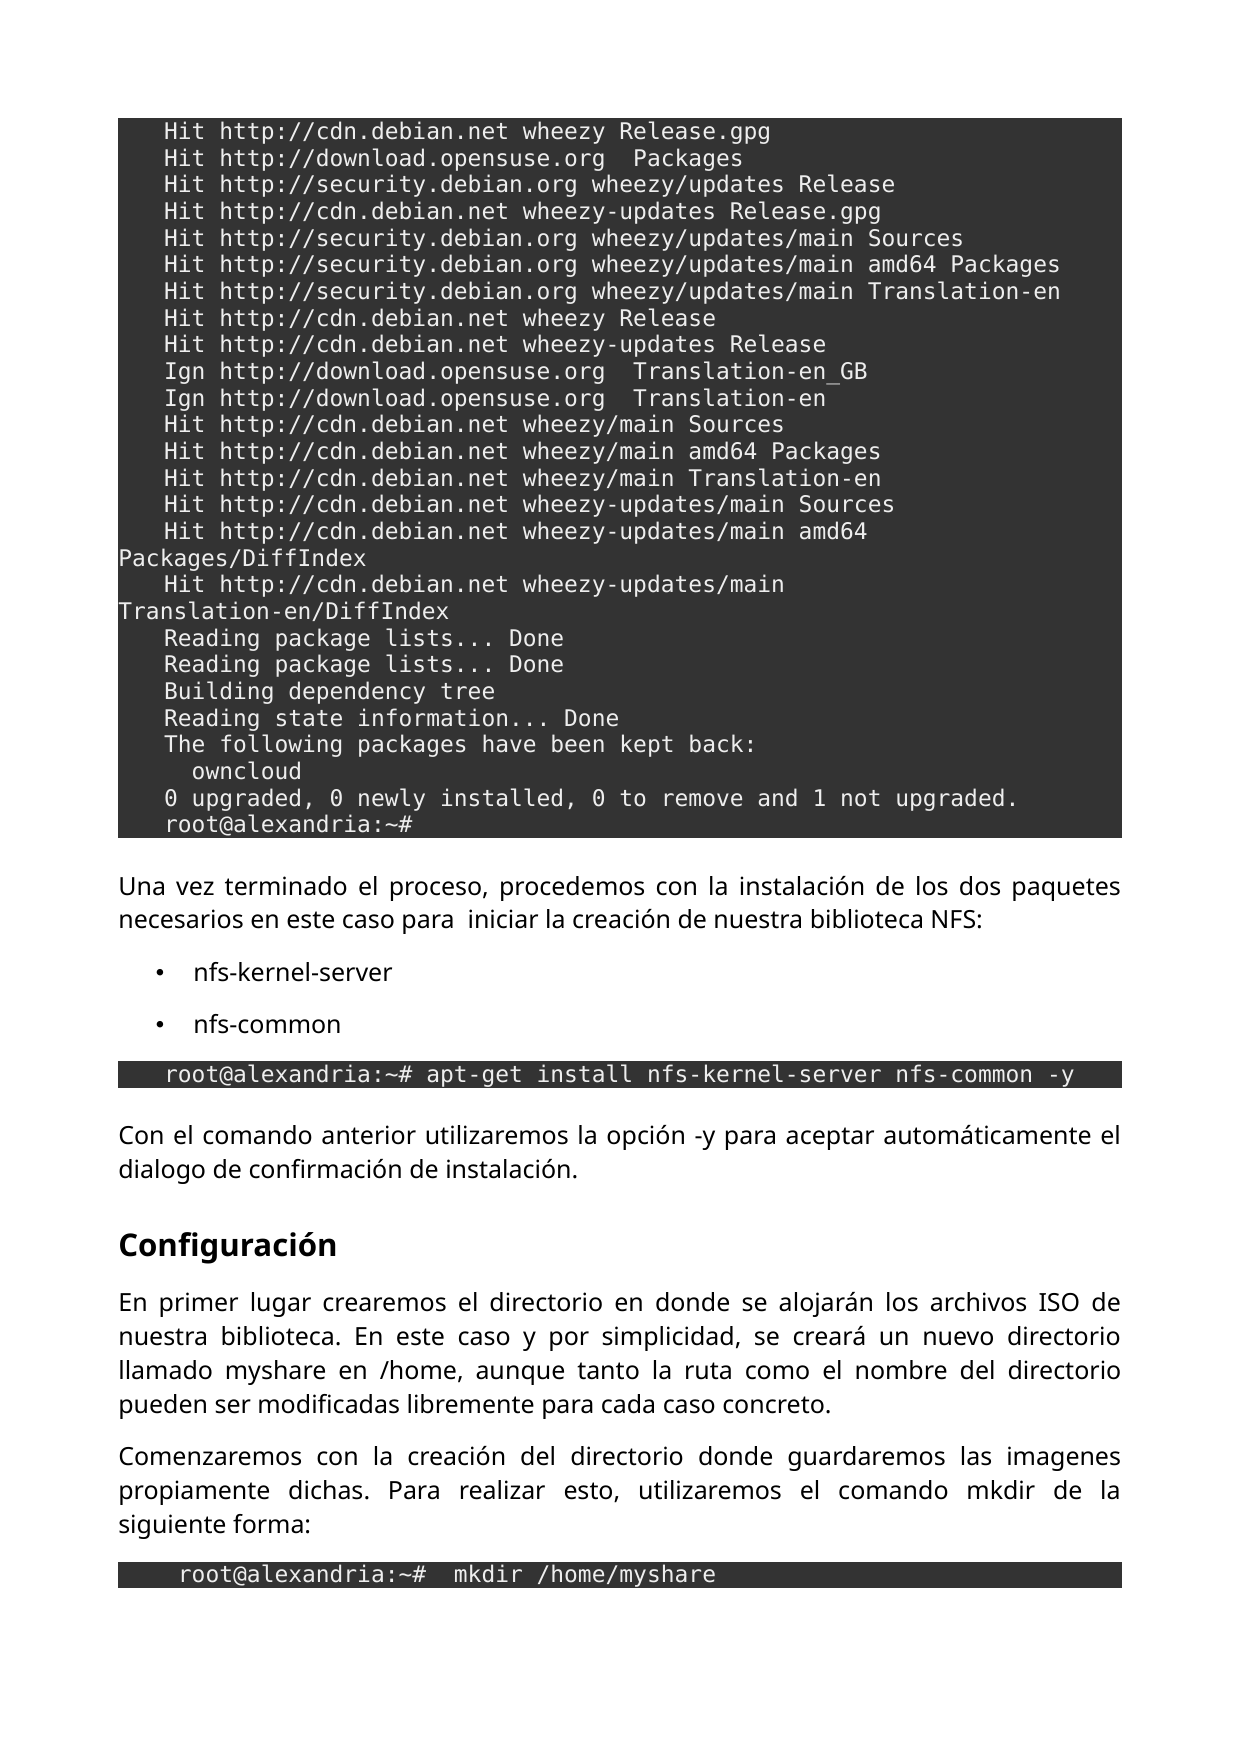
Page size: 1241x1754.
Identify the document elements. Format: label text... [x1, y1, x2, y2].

text owncloud [118, 758, 1122, 785]
text Hit http://cdn.debian.net wheezy/main Sources [118, 411, 1122, 438]
text Reading package lists... Done [118, 625, 1122, 651]
text En primer lugar crearemos el directorio en donde se alojarán los archivos ISO de nuestra biblioteca. En este caso y por simplicidad, se creará un nuevo directorio llamado myshare en /home, aunque tanto la ruta como el nombre del directorio pueden ser modificadas libremente para cada caso concreto. [118, 1284, 1122, 1421]
text Hit http://cdn.debian.net wheezy/main amd64 Packages [118, 438, 1122, 465]
text Comenzaremos con la creación del directorio donde guardaremos las imagenes propiamente dichas. Para realizar esto, utilizaremos el comando mkdir de la siguiente forma: [118, 1438, 1122, 1541]
text Una vez terminado el proceso, procedemos con la instalación de los dos paquetes necesarios en este caso para iniciar la creación de nuestra biblioteca NFS: [118, 868, 1122, 936]
text Hit http://security.debian.org wheezy/updates Release [118, 171, 1122, 198]
list nfs-kernel-server [156, 954, 1122, 988]
text Hit http://cdn.debian.net wheezy/main Translation-en [118, 465, 1122, 491]
text Hit http://cdn.debian.net wheezy-updates/main amd64 Packages/DiffIndex [118, 518, 1122, 571]
text Reading state information... Done [118, 705, 1122, 731]
text Reading package lists... Done [118, 651, 1122, 678]
text Hit http://download.opensuse.org Packages [118, 145, 1122, 171]
text Building dependency tree [118, 678, 1122, 705]
text Hit http://security.debian.org wheezy/updates/main Sources [118, 225, 1122, 251]
text root@alexandria:~# mkdir /home/myshare [118, 1562, 1122, 1588]
text 0 upgraded, 0 newly installed, 0 to remove and 1 not upgraded. [118, 785, 1122, 811]
text Hit http://cdn.debian.net wheezy Release [118, 305, 1122, 331]
text root@alexandria:~# apt-get install nfs-kernel-server nfs-common -y [118, 1061, 1122, 1088]
list nfs-common [156, 1006, 1122, 1040]
text Hit http://security.debian.org wheezy/updates/main amd64 Packages [118, 251, 1122, 278]
text Hit http://security.debian.org wheezy/updates/main Translation-en [118, 278, 1122, 305]
text Con el comando anterior utilizaremos la opción -y para aceptar automáticamente el dialogo de confirmación de instalación. [118, 1118, 1122, 1186]
text Hit http://cdn.debian.net wheezy-updates Release.gpg [118, 198, 1122, 225]
text Hit http://cdn.debian.net wheezy Release.gpg [118, 118, 1122, 145]
text Hit http://cdn.debian.net wheezy-updates/main Sources [118, 491, 1122, 518]
text Ign http://download.opensuse.org Translation-en [118, 385, 1122, 411]
text The following packages have been kept back: [118, 731, 1122, 758]
text Ign http://download.opensuse.org Translation-en_GB [118, 358, 1122, 385]
text Hit http://cdn.debian.net wheezy-updates Release [118, 331, 1122, 358]
subtitle Configuración [118, 1223, 1122, 1266]
text Hit http://cdn.debian.net wheezy-updates/main Translation-en/DiffIndex [118, 571, 1122, 625]
text root@alexandria:~# [118, 811, 1122, 838]
